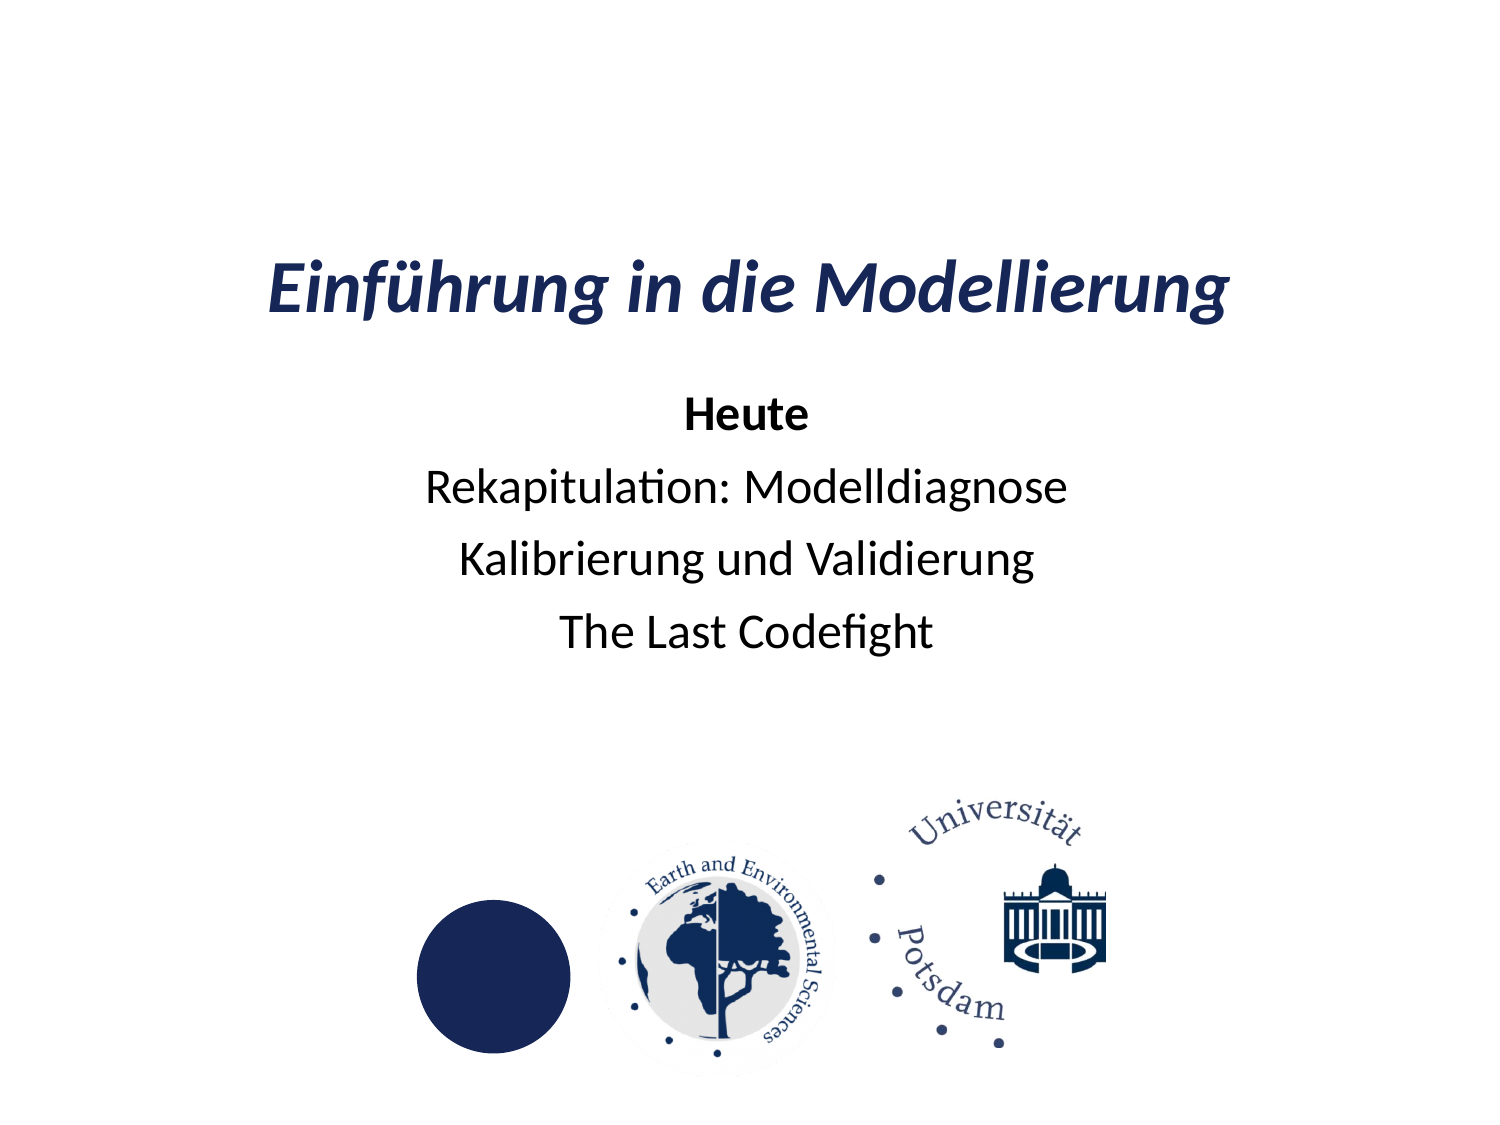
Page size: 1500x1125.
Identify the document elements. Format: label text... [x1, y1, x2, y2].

text_box Einführung in die Modellierung [0, 229, 1500, 533]
text_box Heute Rekapitulation: Modelldiagnose Kalibrierung und Validierung The Last Codefight [0, 533, 1495, 666]
text_box [416, 899, 571, 1054]
picture [598, 840, 836, 1077]
picture [868, 798, 1106, 1048]
